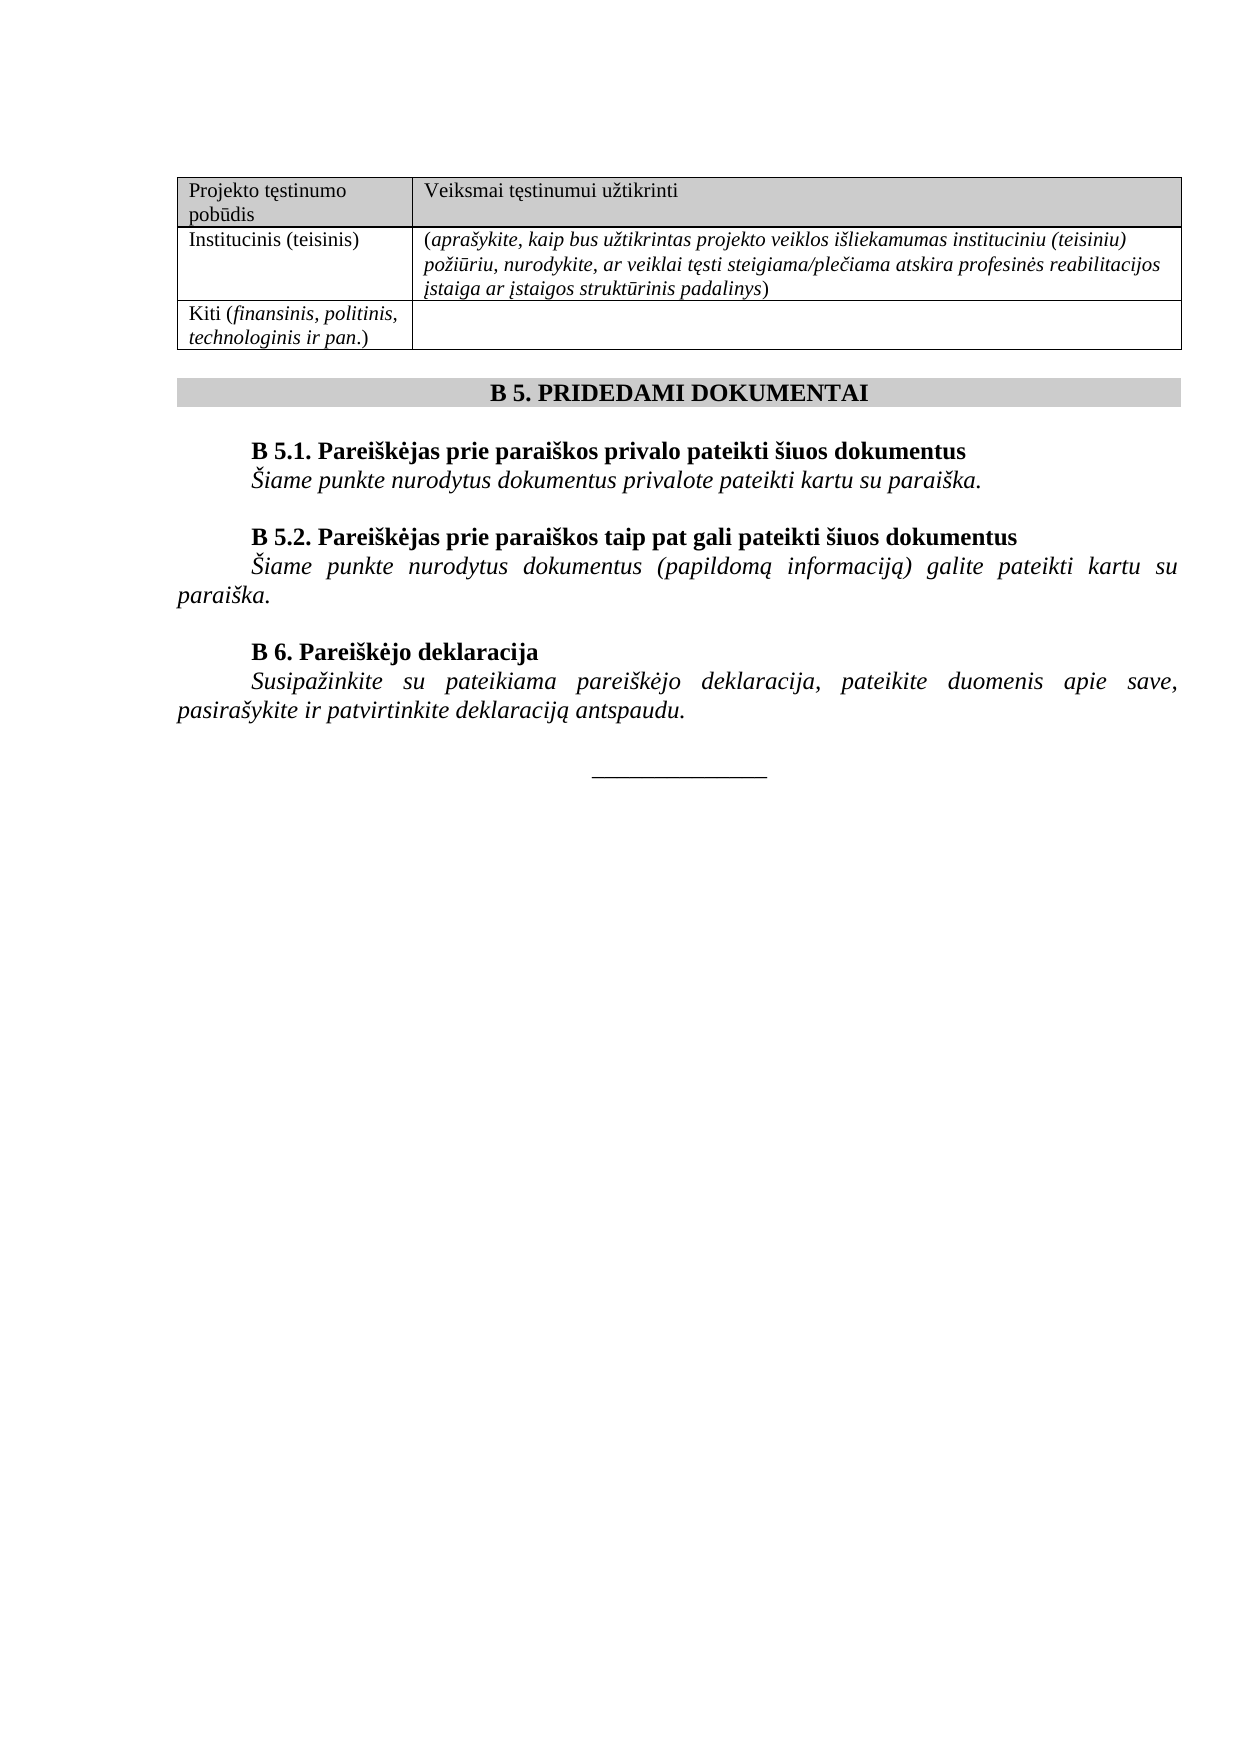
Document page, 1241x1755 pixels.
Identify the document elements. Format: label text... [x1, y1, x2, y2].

table_cell (aprašykite, kaip bus užtikrintas projekto veiklos išliekamumas instituciniu (teisiniu) požiūriu, nurodykite, ar veiklai tęsti steigiama/plečiama atskira profesinės reabilitacijos įstaiga ar įstaigos struktūrinis padalinys) [413, 228, 1181, 299]
text B 5.1. Pareiškėjas prie paraiškos privalo pateikti šiuos dokumentus [177, 436, 1181, 465]
table_cell Institucinis (teisinis) [178, 228, 412, 299]
table_header Veiksmai tęstinumui užtikrinti [413, 178, 1181, 226]
text ______________ [177, 752, 1181, 781]
text Šiame punkte nurodytus dokumentus privalote pateikti kartu su paraiška. [177, 465, 1181, 493]
table_cell Kiti (finansinis, politinis, technologinis ir pan.) [178, 301, 412, 349]
text B 5.2. Pareiškėjas prie paraiškos taip pat gali pateikti šiuos dokumentus [177, 522, 1181, 551]
text Susipažinkite su pateikiama pareiškėjo deklaracija, pateikite duomenis apie save, pasirašykite ir patvirtinkite deklaraciją antspaudu. [177, 666, 1181, 723]
text Šiame punkte nurodytus dokumentus (papildomą informaciją) galite pateikti kartu su paraiška. [177, 551, 1181, 608]
table_header Projekto tęstinumo pobūdis [178, 178, 412, 226]
text B 6. Pareiškėjo deklaracija [177, 637, 1181, 666]
table_cell [413, 301, 1181, 349]
text B 5. PRIDEDAMI DOKUMENTAI [177, 378, 1181, 407]
